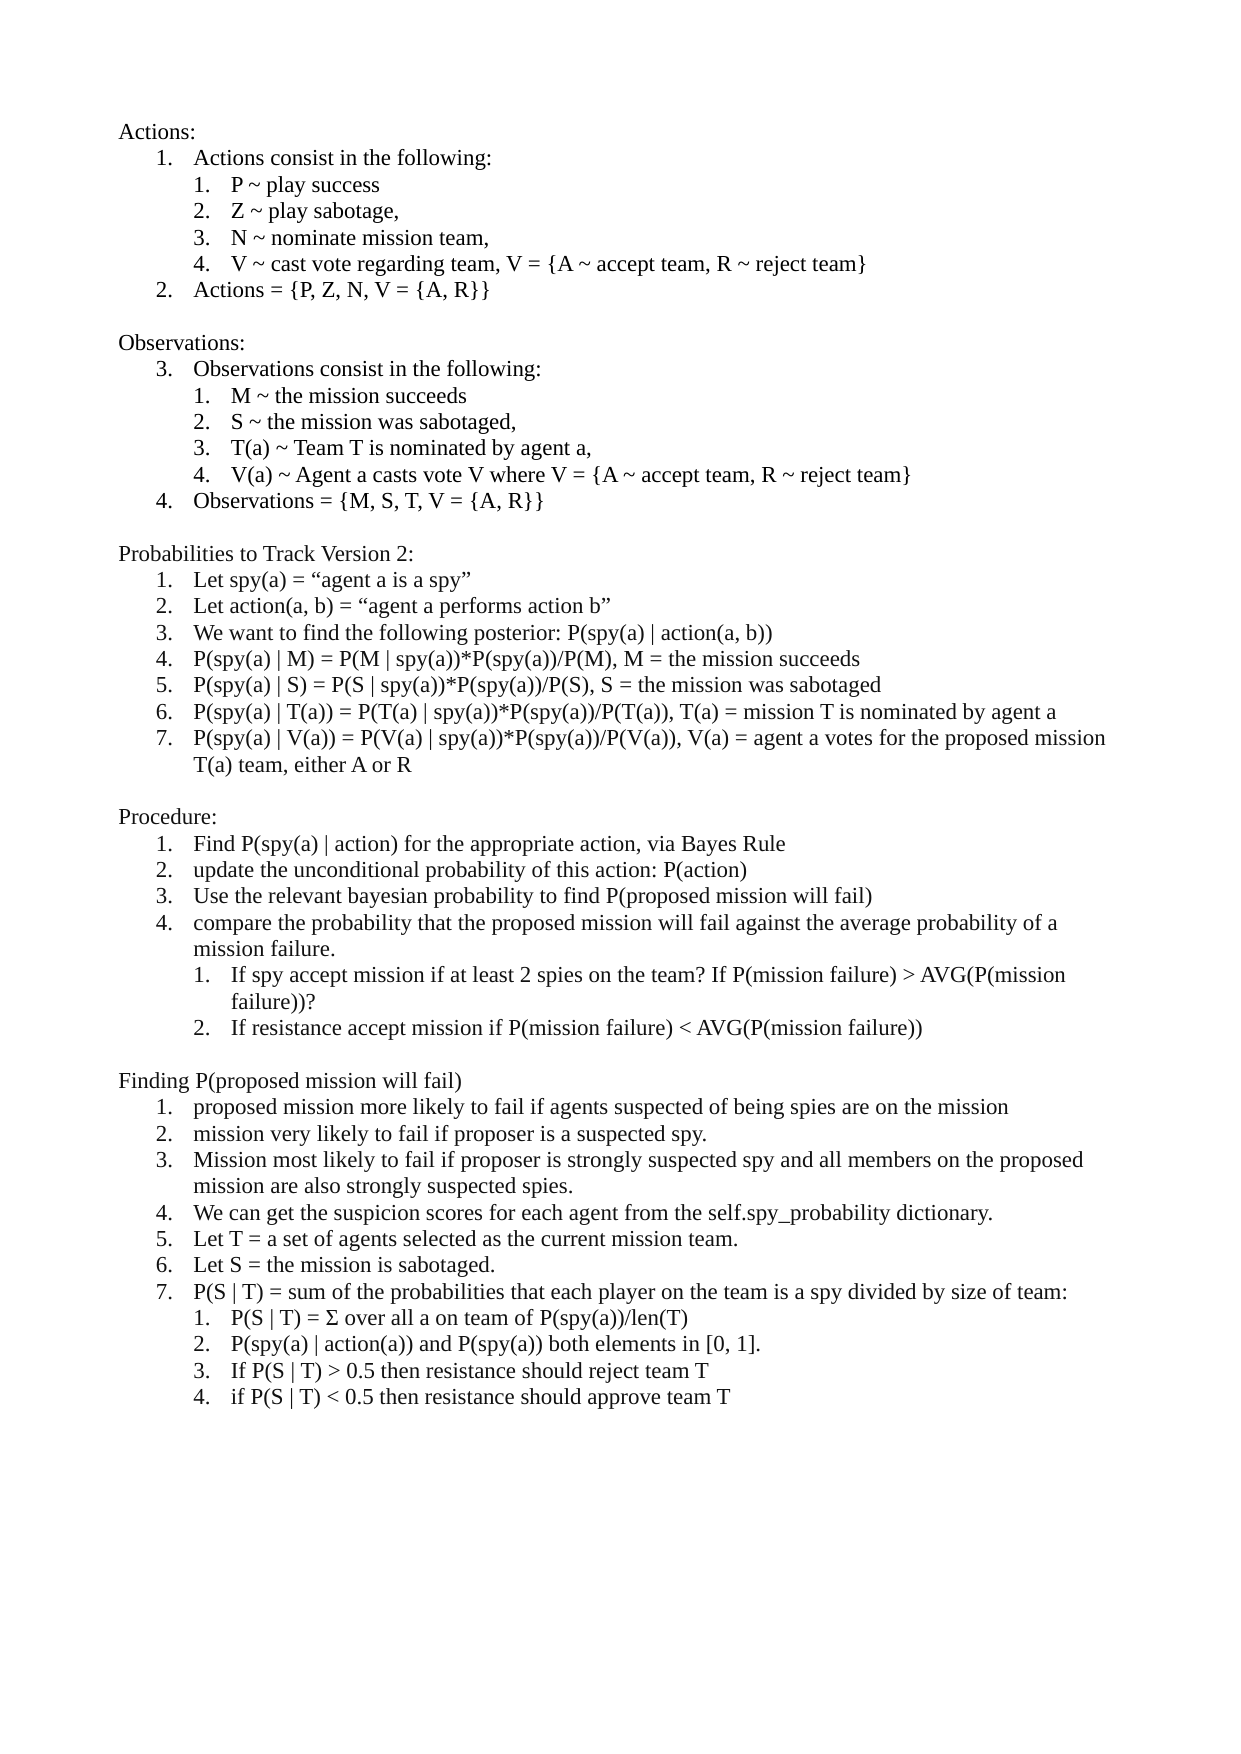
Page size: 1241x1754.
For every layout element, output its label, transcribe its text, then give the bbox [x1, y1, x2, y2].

list Let S = the mission is sabotaged. [156, 1251, 1122, 1278]
list Let spy(a) = “agent a is a spy” [156, 566, 1122, 592]
list S ~ the mission was sabotaged, [193, 408, 1122, 434]
list Observations consist in the following: [156, 355, 1122, 382]
list Let action(a, b) = “agent a performs action b” [156, 592, 1122, 619]
list Observations = {M, S, T, V = {A, R}} [156, 487, 1122, 513]
list Actions = {P, Z, N, V = {A, R}} [156, 276, 1122, 303]
list N ~ nominate mission team, [193, 223, 1122, 250]
list If resistance accept mission if P(mission failure) < AVG(P(mission failure)) [193, 1014, 1122, 1041]
list Let T = a set of agents selected as the current mission team. [156, 1225, 1122, 1251]
list P(spy(a) | V(a)) = P(V(a) | spy(a))*P(spy(a))/P(V(a)), V(a) = agent a votes for the proposed mission T(a) team, either A or R [156, 724, 1122, 777]
list Use the relevant bayesian probability to find P(proposed mission will fail) [156, 882, 1122, 909]
text Procedure: [118, 803, 1122, 830]
list M ~ the mission succeeds [193, 382, 1122, 408]
list V ~ cast vote regarding team, V = {A ~ accept team, R ~ reject team} [193, 250, 1122, 276]
list Actions consist in the following: [156, 144, 1122, 171]
text Actions: [118, 118, 1122, 144]
list Find P(spy(a) | action) for the appropriate action, via Bayes Rule [156, 830, 1122, 856]
text Finding P(proposed mission will fail) [118, 1067, 1122, 1093]
list update the unconditional probability of this action: P(action) [156, 856, 1122, 882]
list P(S | T) = sum of the probabilities that each player on the team is a spy divided by size of team: [156, 1278, 1122, 1304]
list P(S | T) = Σ over all a on team of P(spy(a))/len(T) [193, 1304, 1122, 1330]
list Mission most likely to fail if proposer is strongly suspected spy and all members on the proposed mission are also strongly suspected spies. [156, 1146, 1122, 1199]
text Probabilities to Track Version 2: [118, 540, 1122, 566]
list P ~ play success [193, 171, 1122, 197]
list P(spy(a) | T(a)) = P(T(a) | spy(a))*P(spy(a))/P(T(a)), T(a) = mission T is nominated by agent a [156, 698, 1122, 724]
list Z ~ play sabotage, [193, 197, 1122, 223]
list P(spy(a) | M) = P(M | spy(a))*P(spy(a))/P(M), M = the mission succeeds [156, 645, 1122, 672]
list mission very likely to fail if proposer is a suspected spy. [156, 1119, 1122, 1146]
list P(spy(a) | S) = P(S | spy(a))*P(spy(a))/P(S), S = the mission was sabotaged [156, 672, 1122, 698]
list If P(S | T) > 0.5 then resistance should reject team T [193, 1357, 1122, 1383]
list compare the probability that the proposed mission will fail against the average probability of a mission failure. [156, 909, 1122, 961]
list If spy accept mission if at least 2 spies on the team? If P(mission failure) > AVG(P(mission failure))? [193, 961, 1122, 1014]
list P(spy(a) | action(a)) and P(spy(a)) both elements in [0, 1]. [193, 1330, 1122, 1357]
text Observations: [118, 329, 1122, 355]
list We want to find the following posterior: P(spy(a) | action(a, b)) [156, 619, 1122, 645]
list V(a) ~ Agent a casts vote V where V = {A ~ accept team, R ~ reject team} [193, 461, 1122, 487]
list if P(S | T) < 0.5 then resistance should approve team T [193, 1383, 1122, 1409]
list proposed mission more likely to fail if agents suspected of being spies are on the mission [156, 1093, 1122, 1119]
list We can get the suspicion scores for each agent from the self.spy_probability dictionary. [156, 1199, 1122, 1225]
list T(a) ~ Team T is nominated by agent a, [193, 434, 1122, 461]
